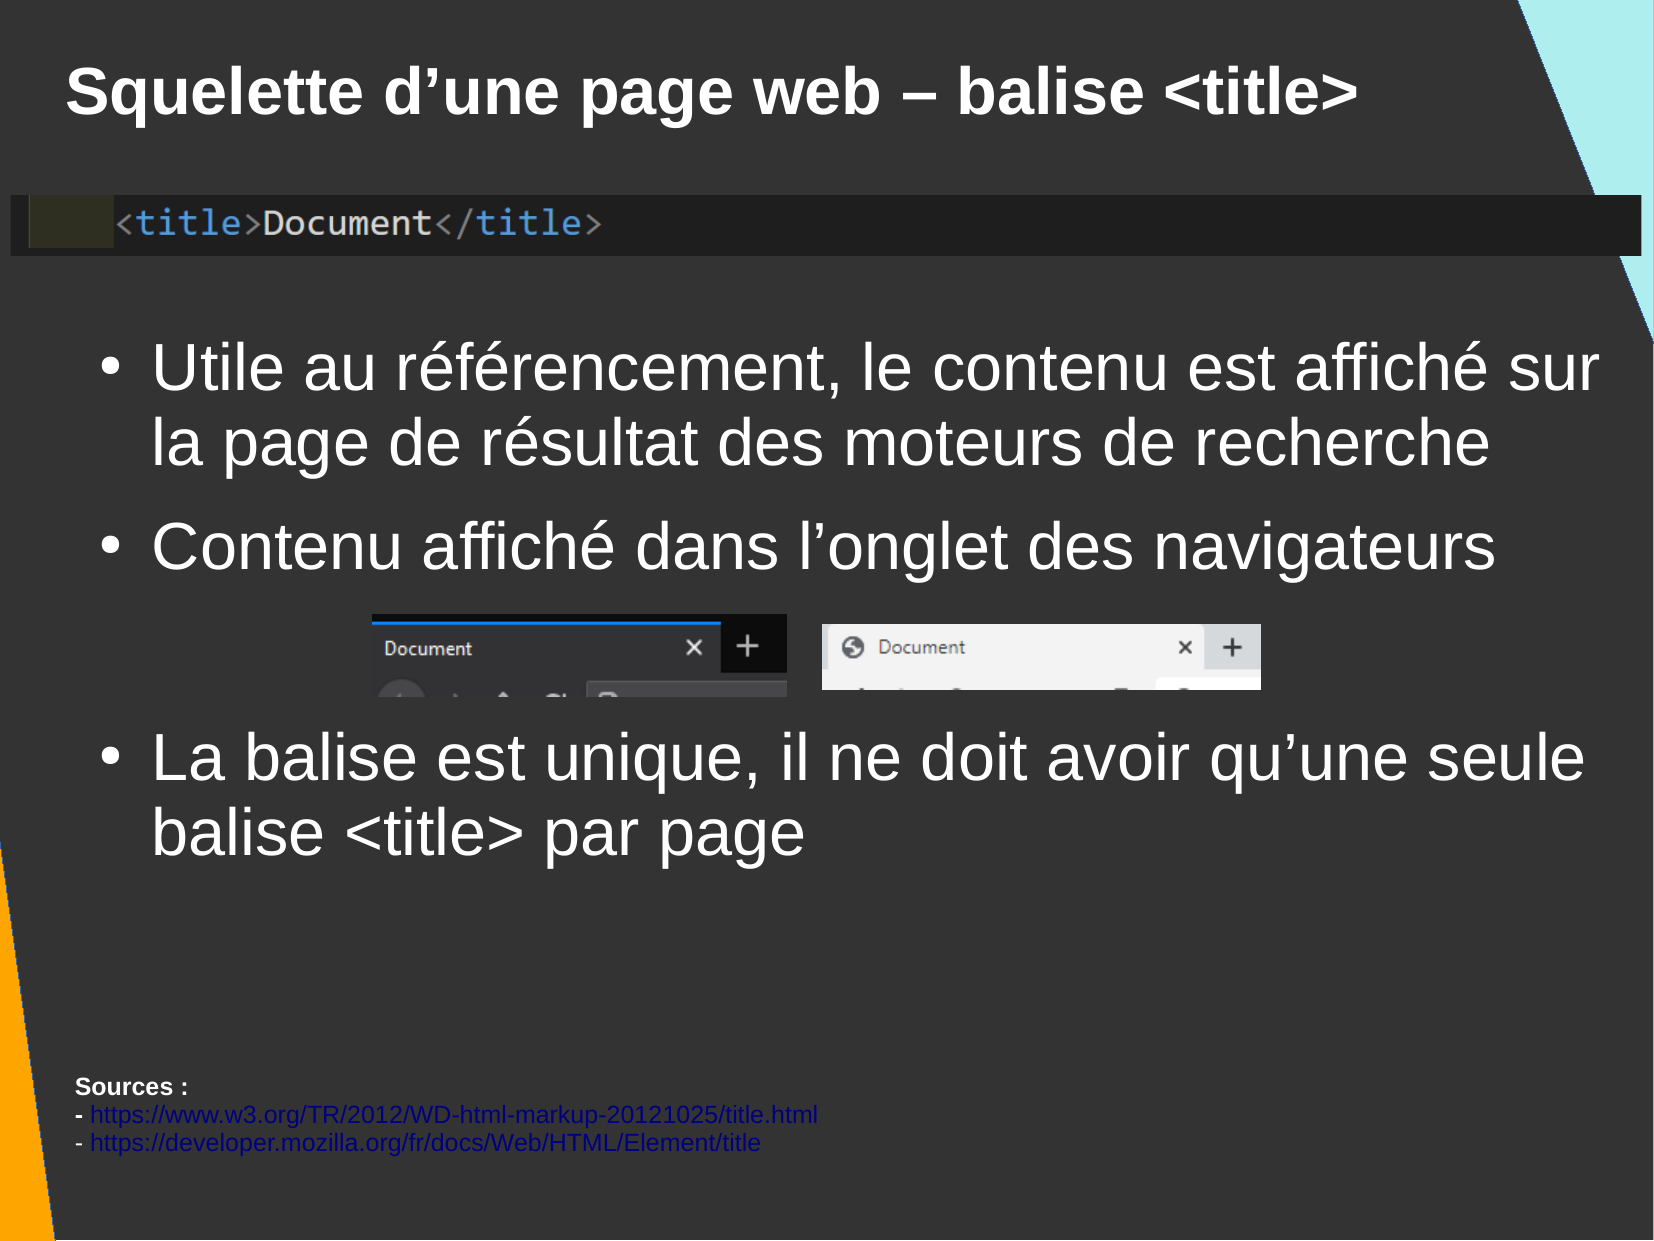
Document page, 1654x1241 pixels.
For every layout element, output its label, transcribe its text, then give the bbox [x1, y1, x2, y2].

list Utile au référencement, le contenu est affiché sur la page de résultat des moteurs de recherche Contenu affiché dans l’onglet des navigateurs [81, 330, 1636, 601]
list La balise est unique, il ne doit avoir qu’une seule balise <title> par page [81, 720, 1636, 991]
title Squelette d’une page web – balise <title> [64, 54, 1554, 157]
text_box [0, 841, 56, 1241]
picture [372, 614, 787, 697]
text_box Sources : - https://www.w3.org/TR/2012/WD-html-markup-20121025/title.html - https://developer.mozilla.org/fr/docs/Web/HTML/Element/title [60, 1065, 1546, 1241]
picture [10, 195, 1642, 256]
text_box [1517, 0, 1654, 344]
picture [822, 624, 1261, 691]
